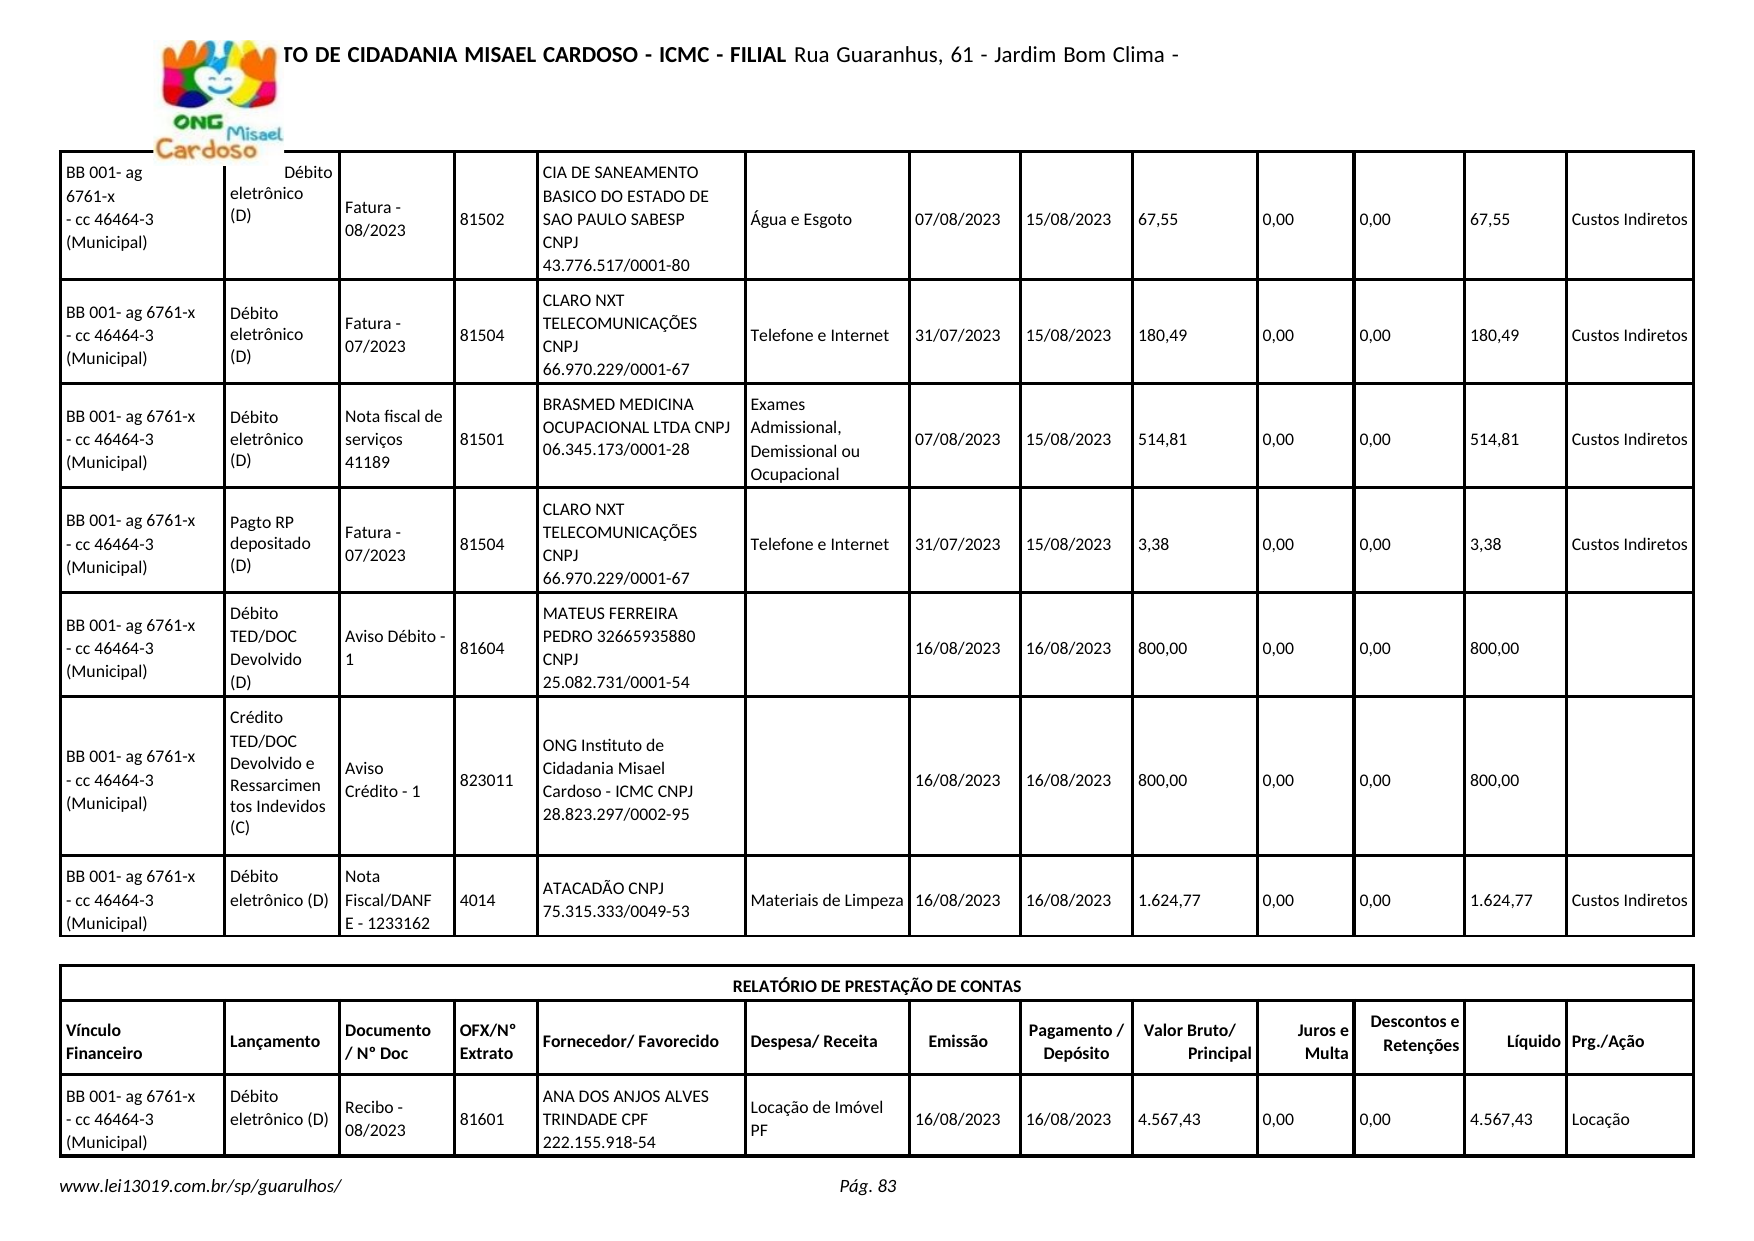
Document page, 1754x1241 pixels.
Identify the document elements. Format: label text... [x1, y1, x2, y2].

table_cell 1.624,77 [1134, 857, 1256, 935]
table_cell Custos Indiretos [1568, 489, 1692, 591]
table_cell 0,00 [1259, 153, 1352, 277]
table_cell 0,00 [1356, 281, 1463, 382]
table_cell Materiais de Limpeza [747, 857, 908, 935]
table_cell Custos Indiretos [1568, 385, 1692, 486]
table_cell BRASMED MEDICINA OCUPACIONAL LTDA CNPJ 06.345.173/0001-28 [539, 385, 744, 486]
table_cell 67,55 [1134, 153, 1256, 277]
table_cell Vínculo Financeiro [62, 1002, 223, 1073]
table_cell Pagto RP depositado (D) [226, 489, 338, 591]
table_cell Exames Admissional, Demissional ou Ocupacional [747, 385, 908, 486]
table_cell Fatura - 07/2023 [341, 489, 453, 591]
table_cell Telefone e Internet [747, 281, 908, 382]
table_cell 800,00 [1134, 594, 1256, 695]
table_cell BB 001- ag 6761-x - cc 46464-3 (Municipal) [62, 489, 223, 591]
table_cell Débito eletrônico (D) [226, 153, 338, 277]
table_cell Nota Fiscal/DANF E - 1233162 [341, 857, 453, 935]
table_cell 514,81 [1134, 385, 1256, 486]
table_cell 180,49 [1134, 281, 1256, 382]
table_cell Nota fiscal de serviços 41189 [341, 385, 453, 486]
table_cell 0,00 [1259, 489, 1352, 591]
table_cell Crédito TED/DOC Devolvido e Ressarcimen tos Indevidos (C) [226, 698, 338, 854]
table_cell 15/08/2023 [1022, 281, 1131, 382]
table_cell 0,00 [1259, 594, 1352, 695]
table_cell 31/07/2023 [911, 489, 1019, 591]
table_cell ONG Instituto de Cidadania Misael Cardoso - ICMC CNPJ 28.823.297/0002-95 [539, 698, 744, 854]
table_cell 16/08/2023 [911, 594, 1019, 695]
table_cell 81604 [456, 594, 536, 695]
table_cell Recibo - 08/2023 [341, 1076, 453, 1154]
table_cell BB 001- ag 6761-x - cc 46464-3 (Municipal) [62, 857, 223, 935]
table_cell 07/08/2023 [911, 153, 1019, 277]
table_cell Prg./Ação [1568, 1002, 1692, 1073]
table_cell Custos Indiretos [1568, 857, 1692, 935]
table_cell Água e Esgoto [747, 153, 908, 277]
table_cell 514,81 [1466, 385, 1565, 486]
table_cell Débito eletrônico (D) [226, 385, 338, 486]
table_cell ANA DOS ANJOS ALVES TRINDADE CPF 222.155.918-54 [539, 1076, 744, 1154]
table_cell 0,00 [1356, 489, 1463, 591]
table_cell 4.567,43 [1466, 1076, 1565, 1154]
table_cell Valor Bruto/ Principal [1134, 1002, 1256, 1073]
table_cell 16/08/2023 [1022, 1076, 1131, 1154]
table_cell 0,00 [1259, 385, 1352, 486]
table_cell 16/08/2023 [1022, 594, 1131, 695]
table_cell 15/08/2023 [1022, 153, 1131, 277]
table_cell 81502 [456, 153, 536, 277]
table_cell ATACADÃO CNPJ 75.315.333/0049-53 [539, 857, 744, 935]
table_cell 823011 [456, 698, 536, 854]
table_cell MATEUS FERREIRA PEDRO 32665935880 CNPJ 25.082.731/0001-54 [539, 594, 744, 695]
table_cell 0,00 [1356, 153, 1463, 277]
table_cell 3,38 [1134, 489, 1256, 591]
table_cell 16/08/2023 [1022, 857, 1131, 935]
table_cell 81504 [456, 489, 536, 591]
table_cell 81601 [456, 1076, 536, 1154]
table_cell Despesa/ Receita [747, 1002, 908, 1073]
table_cell 81501 [456, 385, 536, 486]
table_cell Descontos e Retenções [1356, 1002, 1463, 1073]
table_cell [747, 594, 908, 695]
table_cell 0,00 [1356, 594, 1463, 695]
table_cell Locação [1568, 1076, 1692, 1154]
table_cell BB 001- ag 6761-x - cc 46464-3 (Municipal) [62, 698, 223, 854]
table_cell 16/08/2023 [911, 857, 1019, 935]
table_cell [1568, 594, 1692, 695]
table_cell BB 001- ag 6761-x - cc 46464-3 (Municipal) [62, 1076, 223, 1154]
table_cell [747, 698, 908, 854]
table_cell 0,00 [1356, 698, 1463, 854]
table_cell BB 001- ag 6761-x - cc 46464-3 (Municipal) [62, 385, 223, 486]
table_cell CIA DE SANEAMENTO BASICO DO ESTADO DE SAO PAULO SABESP CNPJ 43.776.517/0001-80 [539, 153, 744, 277]
table_cell 800,00 [1466, 594, 1565, 695]
table_cell 3,38 [1466, 489, 1565, 591]
table_cell OFX/Nº Extrato [456, 1002, 536, 1073]
table_cell BB 001- ag 6761-x - cc 46464-3 (Municipal) [62, 594, 223, 695]
table_cell BB 001- ag 6761-x - cc 46464-3 (Municipal) [62, 153, 223, 277]
table_cell CLARO NXT TELECOMUNICAÇÕES CNPJ 66.970.229/0001-67 [539, 281, 744, 382]
table_cell 16/08/2023 [911, 698, 1019, 854]
table_cell 0,00 [1356, 857, 1463, 935]
table_cell 4014 [456, 857, 536, 935]
table_cell 16/08/2023 [911, 1076, 1019, 1154]
table_cell 15/08/2023 [1022, 489, 1131, 591]
table_cell Aviso Débito - 1 [341, 594, 453, 695]
table_cell Débito eletrônico (D) [226, 857, 338, 935]
table_cell 1.624,77 [1466, 857, 1565, 935]
table_cell 15/08/2023 [1022, 385, 1131, 486]
table_cell 67,55 [1466, 153, 1565, 277]
table_cell Custos Indiretos [1568, 281, 1692, 382]
table_cell Fornecedor/ Favorecido [539, 1002, 744, 1073]
table_cell 0,00 [1259, 857, 1352, 935]
table_cell 0,00 [1259, 281, 1352, 382]
table_cell Aviso Crédito - 1 [341, 698, 453, 854]
table_cell CLARO NXT TELECOMUNICAÇÕES CNPJ 66.970.229/0001-67 [539, 489, 744, 591]
table_cell Locação de Imóvel PF [747, 1076, 908, 1154]
table_cell 0,00 [1356, 385, 1463, 486]
table_cell Débito TED/DOC Devolvido (D) [226, 594, 338, 695]
table_cell Lançamento [226, 1002, 338, 1073]
table_cell 4.567,43 [1134, 1076, 1256, 1154]
table_cell 800,00 [1134, 698, 1256, 854]
table_header RELATÓRIO DE PRESTAÇÃO DE CONTAS [62, 967, 1692, 999]
table_cell 180,49 [1466, 281, 1565, 382]
table_cell 0,00 [1259, 1076, 1352, 1154]
table_cell Fatura - 07/2023 [341, 281, 453, 382]
table_cell 81504 [456, 281, 536, 382]
table_cell 31/07/2023 [911, 281, 1019, 382]
table_cell Documento / Nº Doc [341, 1002, 453, 1073]
table_cell Telefone e Internet [747, 489, 908, 591]
table_cell 16/08/2023 [1022, 698, 1131, 854]
table_cell 0,00 [1356, 1076, 1463, 1154]
table_cell BB 001- ag 6761-x - cc 46464-3 (Municipal) [62, 281, 223, 382]
table_cell Fatura - 08/2023 [341, 153, 453, 277]
table_cell Juros e Multa [1259, 1002, 1352, 1073]
table_cell Emissão [911, 1002, 1019, 1073]
table_cell [1568, 698, 1692, 854]
table_cell Líquido [1466, 1002, 1565, 1073]
table_cell 07/08/2023 [911, 385, 1019, 486]
table_cell Débito eletrônico (D) [226, 1076, 338, 1154]
table_cell 800,00 [1466, 698, 1565, 854]
table_cell Pagamento / Depósito [1022, 1002, 1131, 1073]
table_cell Débito eletrônico (D) [226, 281, 338, 382]
table_cell 0,00 [1259, 698, 1352, 854]
table_cell Custos Indiretos [1568, 153, 1692, 277]
